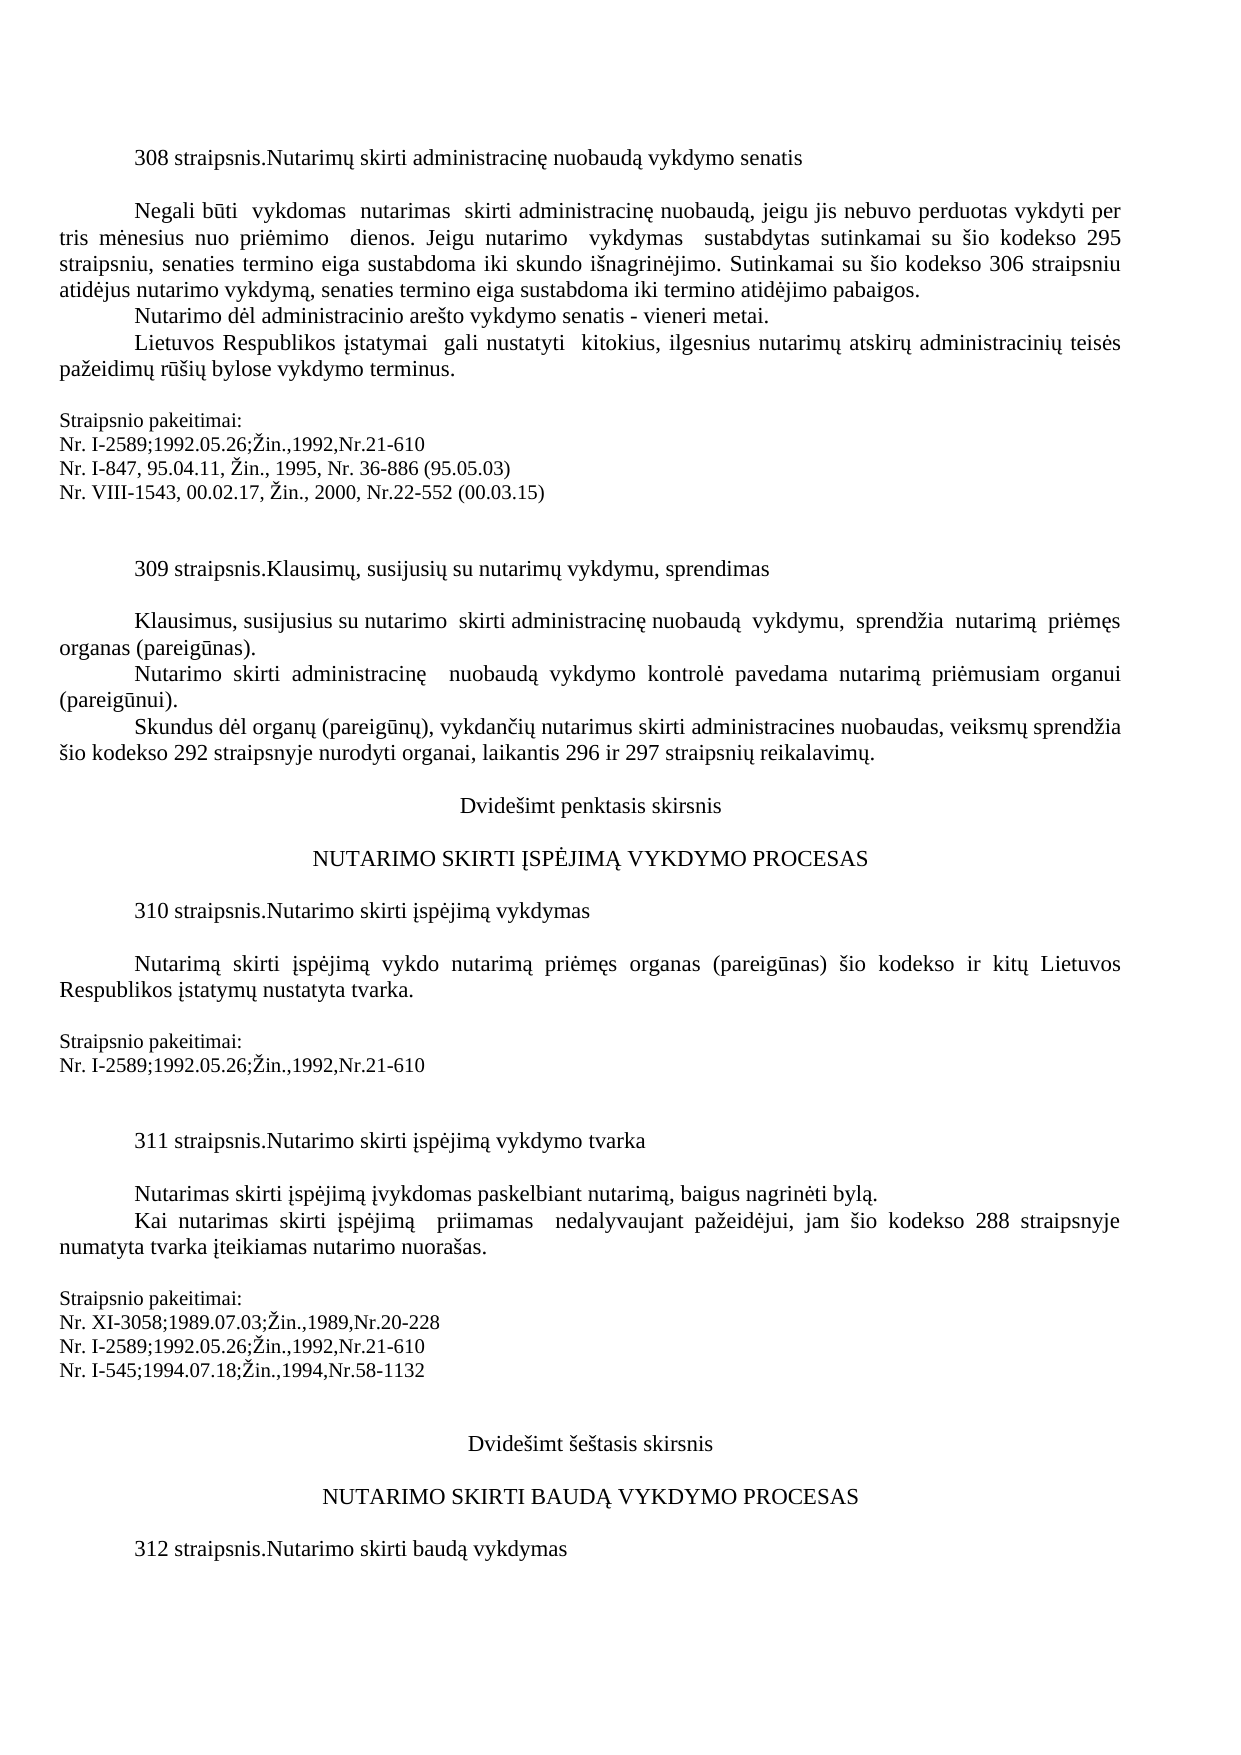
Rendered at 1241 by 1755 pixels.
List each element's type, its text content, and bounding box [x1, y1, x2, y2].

text Nutarimas skirti įspėjimą įvykdomas paskelbiant nutarimą, baigus nagrinėti bylą. [59, 1180, 1122, 1207]
text Nr. XI-3058;1989.07.03;Žin.,1989,Nr.20-228 [59, 1310, 1122, 1334]
text Nutarimo skirti administracinę nuobaudą vykdymo kontrolė pavedama nutarimą priėmusiam organui (pareigūnui). [59, 660, 1122, 713]
text 312 straipsnis.Nutarimo skirti baudą vykdymas [59, 1536, 1122, 1562]
text Nutarimą skirti įspėjimą vykdo nutarimą priėmęs organas (pareigūnas) šio kodekso ir kitų Lietuvos Respublikos įstatymų nustatyta tvarka. [59, 950, 1122, 1003]
text Dvidešimt šeštasis skirsnis [59, 1430, 1122, 1456]
text Nr. I-847, 95.04.11, Žin., 1995, Nr. 36-886 (95.05.03) [59, 456, 1122, 480]
text Skundus dėl organų (pareigūnų), vykdančių nutarimus skirti administracines nuobaudas, veiksmų sprendžia šio kodekso 292 straipsnyje nurodyti organai, laikantis 296 ir 297 straipsnių reikalavimų. [59, 713, 1122, 766]
text NUTARIMO SKIRTI ĮSPĖJIMĄ VYKDYMO PROCESAS [59, 844, 1122, 871]
text Nr. I-545;1994.07.18;Žin.,1994,Nr.58-1132 [59, 1358, 1122, 1382]
text 311 straipsnis.Nutarimo skirti įspėjimą vykdymo tvarka [59, 1128, 1122, 1154]
text Nr. I-2589;1992.05.26;Žin.,1992,Nr.21-610 [59, 1334, 1122, 1358]
text Straipsnio pakeitimai: [59, 1286, 1122, 1310]
text Lietuvos Respublikos įstatymai gali nustatyti kitokius, ilgesnius nutarimų atskirų administracinių teisės pažeidimų rūšių bylose vykdymo terminus. [59, 329, 1122, 382]
text Kai nutarimas skirti įspėjimą priimamas nedalyvaujant pažeidėjui, jam šio kodekso 288 straipsnyje numatyta tvarka įteikiamas nutarimo nuorašas. [59, 1207, 1122, 1259]
text Dvidešimt penktasis skirsnis [59, 792, 1122, 818]
text Nr. I-2589;1992.05.26;Žin.,1992,Nr.21-610 [59, 1053, 1122, 1077]
text 309 straipsnis.Klausimų, susijusių su nutarimų vykdymu, sprendimas [59, 555, 1122, 581]
text Straipsnio pakeitimai: [59, 1029, 1122, 1053]
text Nr. VIII-1543, 00.02.17, Žin., 2000, Nr.22-552 (00.03.15) [59, 480, 1122, 504]
text 310 straipsnis.Nutarimo skirti įspėjimą vykdymas [59, 897, 1122, 924]
text 308 straipsnis.Nutarimų skirti administracinę nuobaudą vykdymo senatis [59, 144, 1122, 171]
text Nr. I-2589;1992.05.26;Žin.,1992,Nr.21-610 [59, 432, 1122, 456]
text Negali būti vykdomas nutarimas skirti administracinę nuobaudą, jeigu jis nebuvo perduotas vykdyti per tris mėnesius nuo priėmimo dienos. Jeigu nutarimo vykdymas sustabdytas sutinkamai su šio kodekso 295 straipsniu, senaties termino eiga sustabdoma iki skundo išnagrinėjimo. Sutinkamai su šio kodekso 306 straipsniu atidėjus nutarimo vykdymą, senaties termino eiga sustabdoma iki termino atidėjimo pabaigos. [59, 197, 1122, 303]
text Straipsnio pakeitimai: [59, 408, 1122, 432]
text Klausimus, susijusius su nutarimo skirti administracinę nuobaudą vykdymu, sprendžia nutarimą priėmęs organas (pareigūnas). [59, 607, 1122, 660]
text NUTARIMO SKIRTI BAUDĄ VYKDYMO PROCESAS [59, 1483, 1122, 1509]
text Nutarimo dėl administracinio arešto vykdymo senatis - vieneri metai. [59, 303, 1122, 329]
